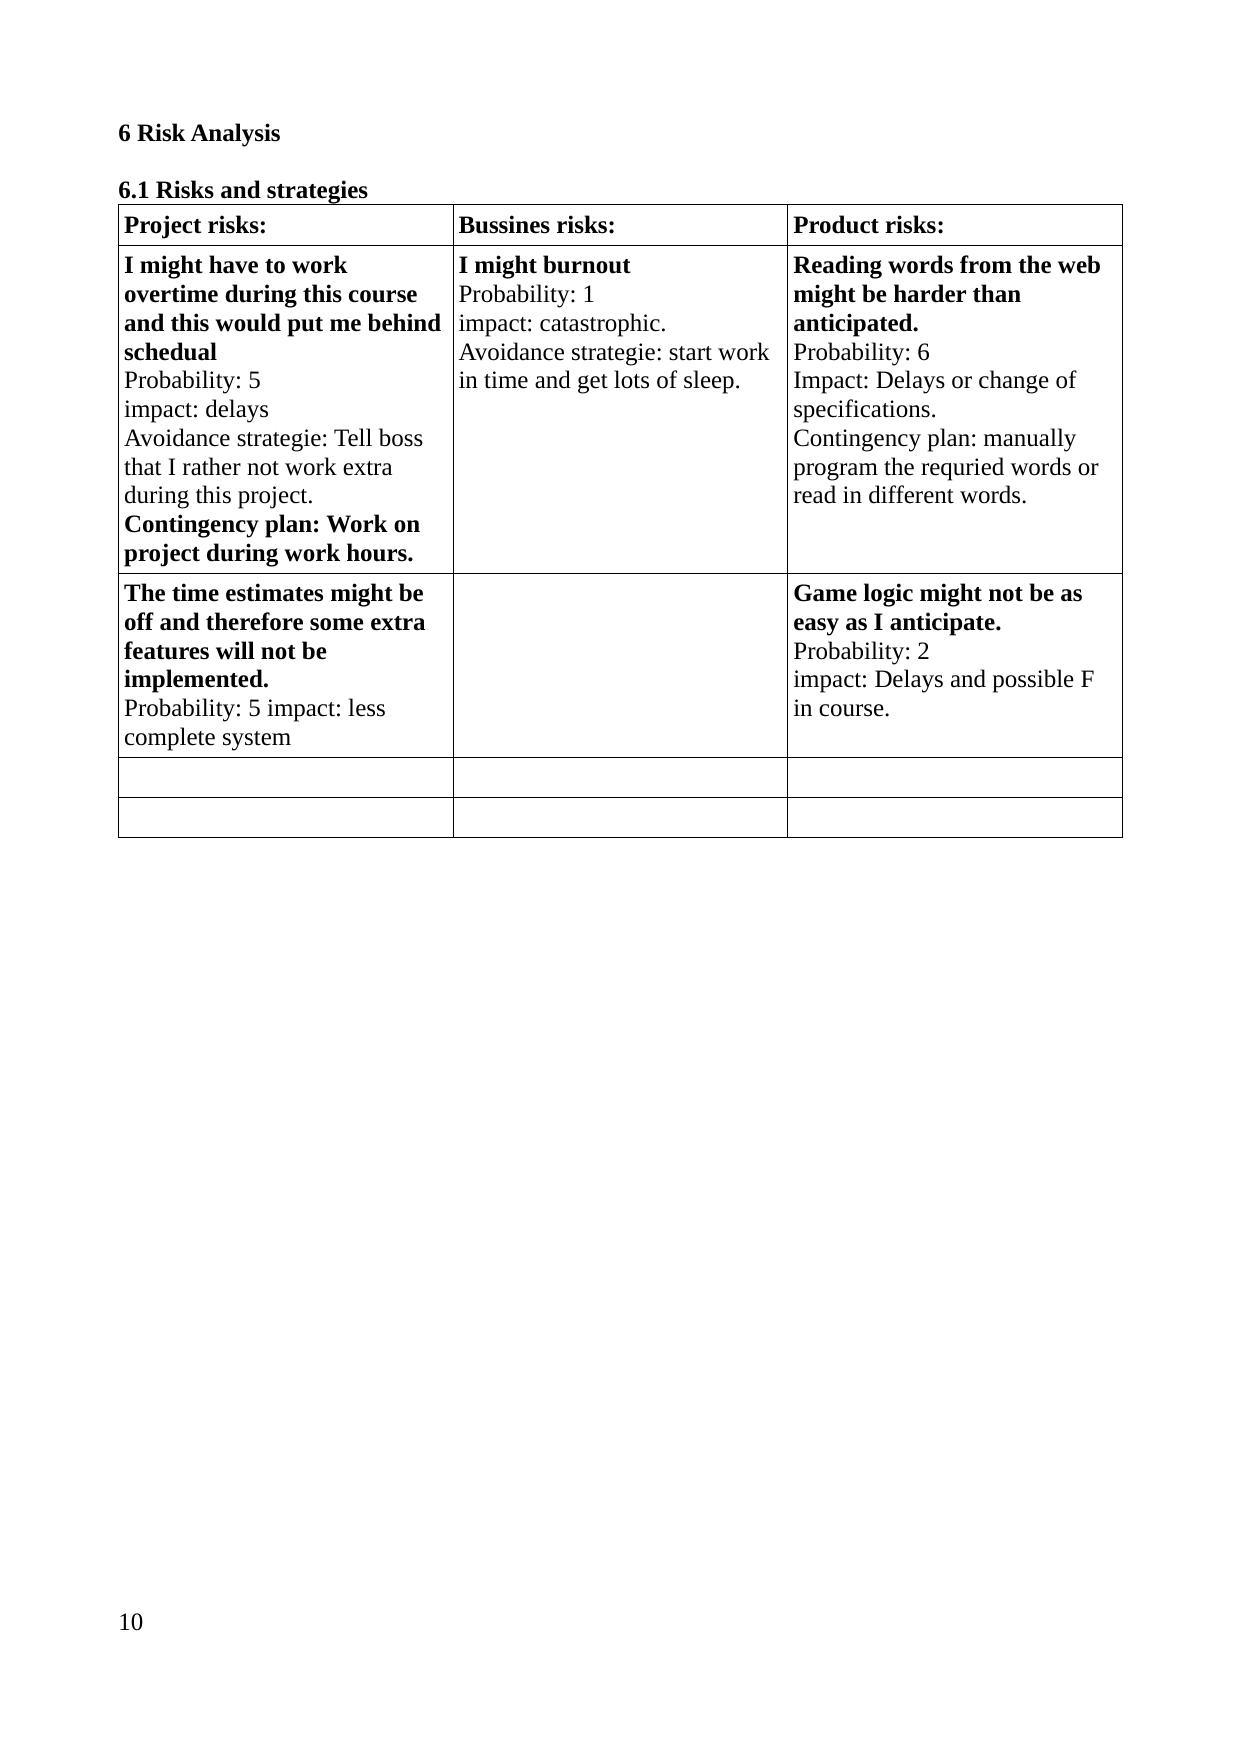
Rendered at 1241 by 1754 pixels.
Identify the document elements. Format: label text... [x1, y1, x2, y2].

table_cell [454, 574, 787, 757]
table_cell [119, 798, 453, 837]
table_cell [788, 798, 1122, 837]
table_cell The time estimates might be off and therefore some extra features will not be implemented. Probability: 5 impact: less complete system [119, 574, 453, 757]
table_header Product risks: [788, 205, 1122, 245]
table_header Project risks: [119, 205, 453, 245]
text 6.1 Risks and strategies [118, 176, 1122, 204]
table_cell I might have to work overtime during this course and this would put me behind schedual Probability: 5 impact: delays Avoidance strategie: Tell boss that I rather not work extra during this project. Contingency plan: Work on project during work hours. [119, 246, 453, 572]
table_cell I might burnout Probability: 1 impact: catastrophic. Avoidance strategie: start work in time and get lots of sleep. [454, 246, 787, 572]
table_cell [454, 798, 787, 837]
table_cell Reading words from the web might be harder than anticipated. Probability: 6 Impact: Delays or change of specifications. Contingency plan: manually program the requried words or read in different words. [788, 246, 1122, 572]
table_header [119, 758, 453, 797]
table_header [788, 758, 1122, 797]
text 6 Risk Analysis [118, 118, 1122, 147]
table_cell Game logic might not be as easy as I anticipate. Probability: 2 impact: Delays and possible F in course. [788, 574, 1122, 757]
table_header [454, 758, 787, 797]
table_header Bussines risks: [454, 205, 787, 245]
